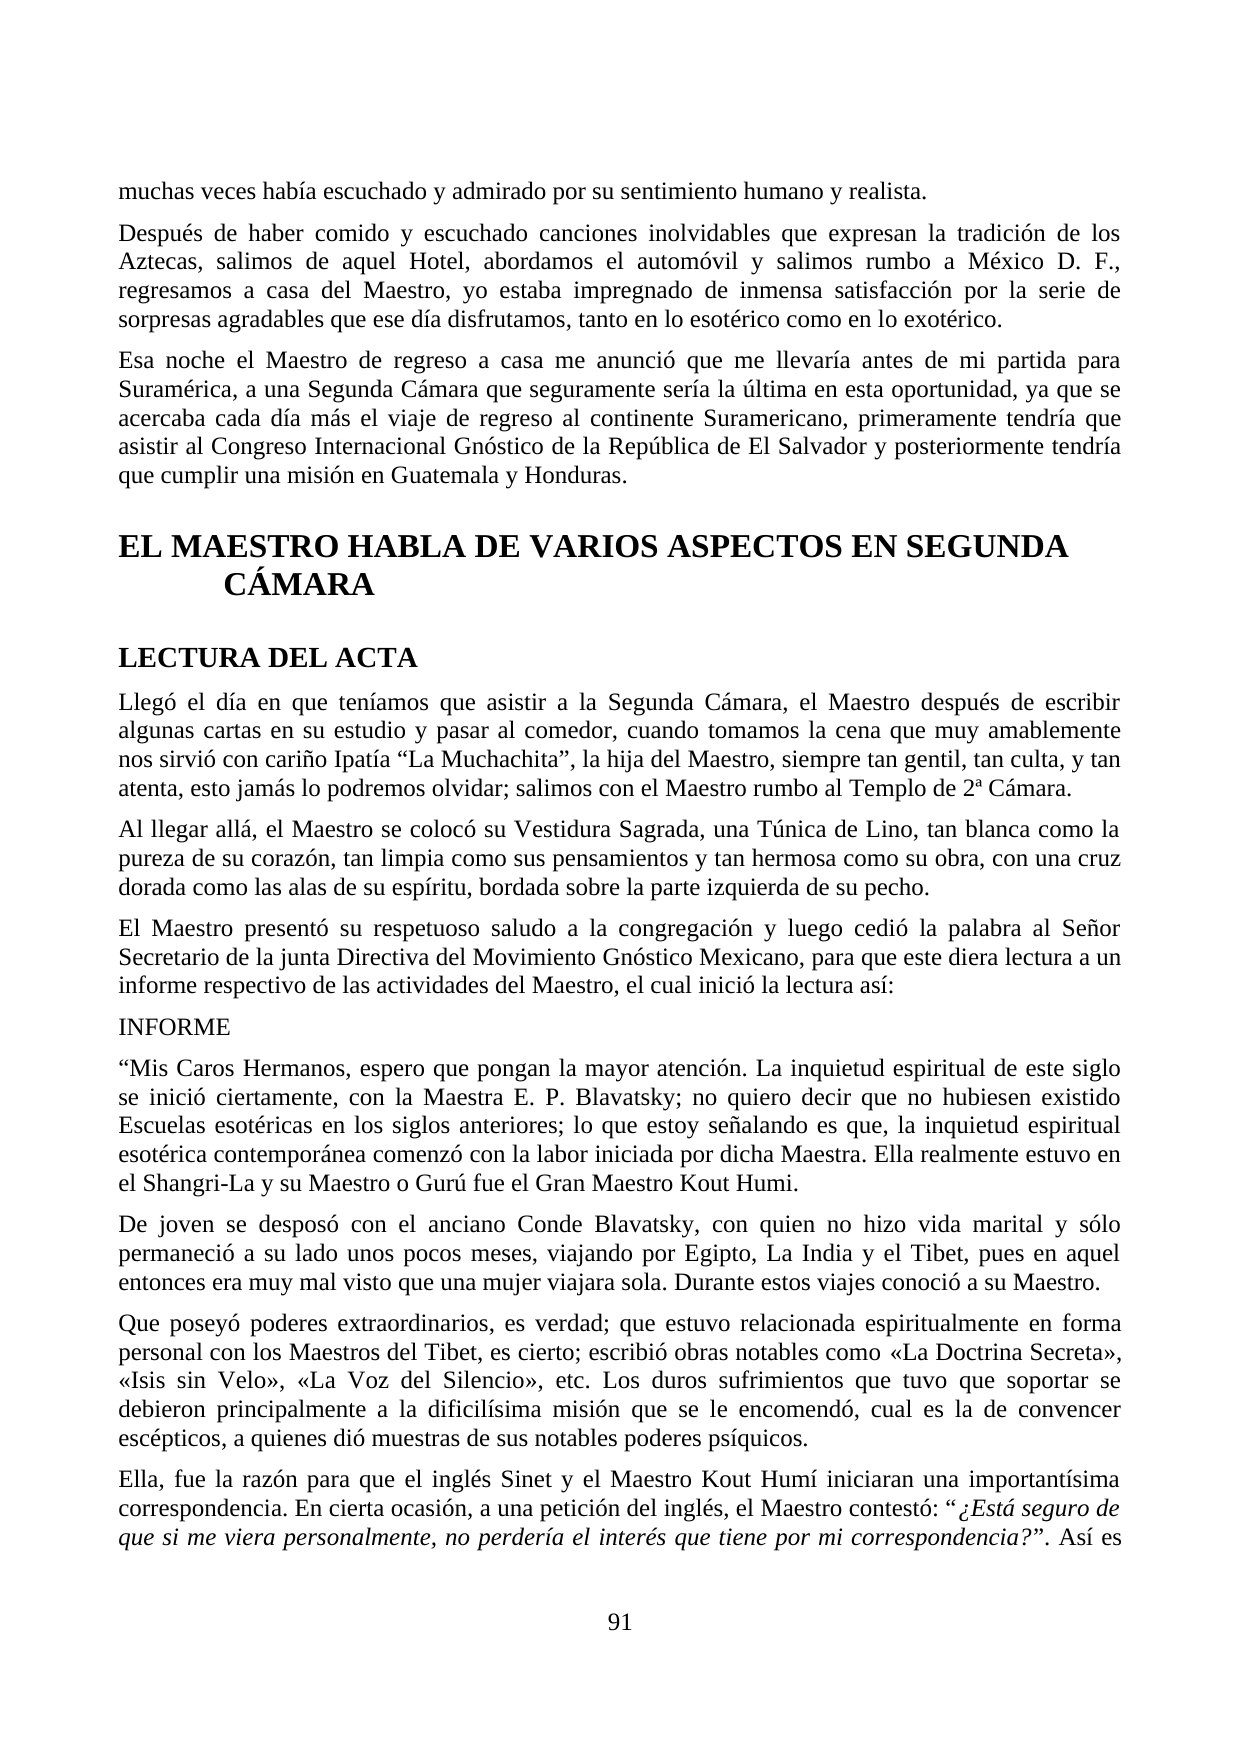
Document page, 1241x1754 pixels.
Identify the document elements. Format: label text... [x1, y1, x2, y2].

text “Mis Caros Hermanos, espero que pongan la mayor atención. La inquietud espiritual de este siglo se inició ciertamente, con la Maestra E. P. Blavatsky; no quiero decir que no hubiesen existido Escuelas esotéricas en los siglos anteriores; lo que estoy señalando es que, la inquietud espiritual esotérica contemporánea comenzó con la labor iniciada por dicha Maestra. Ella realmente estuvo en el Shangri-La y su Maestro o Gurú fue el Gran Maestro Kout Humi. [118, 1053, 1122, 1197]
text Esa noche el Maestro de regreso a casa me anunció que me llevaría antes de mi partida para Suramérica, a una Segunda Cámara que seguramente sería la última en esta oportunidad, ya que se acercaba cada día más el viaje de regreso al continente Suramericano, primeramente tendría que asistir al Congreso Internacional Gnóstico de la República de El Salvador y posteriormente tendría que cumplir una misión en Guatemala y Honduras. [118, 345, 1122, 489]
text Al llegar allá, el Maestro se colocó su Vestidura Sagrada, una Túnica de Lino, tan blanca como la pureza de su corazón, tan limpia como sus pensamientos y tan hermosa como su obra, con una cruz dorada como las alas de su espíritu, bordada sobre la parte izquierda de su pecho. [118, 814, 1122, 900]
text Después de haber comido y escuchado canciones inolvidables que expresan la tradición de los Aztecas, salimos de aquel Hotel, abordamos el automóvil y salimos rumbo a México D. F., regresamos a casa del Maestro, yo estaba impregnado de inmensa satisfacción por la serie de sorpresas agradables que ese día disfrutamos, tanto en lo esotérico como en lo exotérico. [118, 218, 1122, 333]
text Ella, fue la razón para que el inglés Sinet y el Maestro Kout Humí iniciaran una importantísima correspondencia. En cierta ocasión, a una petición del inglés, el Maestro contestó: “¿Está seguro de que si me viera personalmente, no perdería el interés que tiene por mi correspondencia?”. Así es [118, 1464, 1122, 1550]
text Llegó el día en que teníamos que asistir a la Segunda Cámara, el Maestro después de escribir algunas cartas en su estudio y pasar al comedor, cuando tomamos la cena que muy amablemente nos sirvió con cariño Ipatía “La Muchachita”, la hija del Maestro, siempre tan gentil, tan culta, y tan atenta, esto jamás lo podremos olvidar; salimos con el Maestro rumbo al Templo de 2ª Cámara. [118, 687, 1122, 802]
text El Maestro presentó su respetuoso saludo a la congregación y luego cedió la palabra al Señor Secretario de la junta Directiva del Movimiento Gnóstico Mexicano, para que este diera lectura a un informe respectivo de las actividades del Maestro, el cual inició la lectura así: [118, 913, 1122, 999]
subtitle EL MAESTRO HABLA DE VARIOS ASPECTOS EN SEGUNDA CÁMARA [118, 526, 1122, 603]
text INFORME [118, 1012, 1122, 1040]
text Que poseyó poderes extraordinarios, es verdad; que estuvo relacionada espiritualmente en forma personal con los Maestros del Tibet, es cierto; escribió obras notables como «La Doctrina Secreta», «Isis sin Velo», «La Voz del Silencio», etc. Los duros sufrimientos que tuvo que soportar se debieron principalmente a la dificilísima misión que se le encomendó, cual es la de convencer escépticos, a quienes dió muestras de sus notables poderes psíquicos. [118, 1308, 1122, 1452]
text De joven se desposó con el anciano Conde Blavatsky, con quien no hizo vida marital y sólo permaneció a su lado unos pocos meses, viajando por Egipto, La India y el Tibet, pues en aquel entonces era muy mal visto que una mujer viajara sola. Durante estos viajes conoció a su Maestro. [118, 1209, 1122, 1295]
subtitle LECTURA DEL ACTA [118, 641, 1122, 674]
text muchas veces había escuchado y admirado por su sentimiento humano y realista. [118, 176, 1122, 205]
